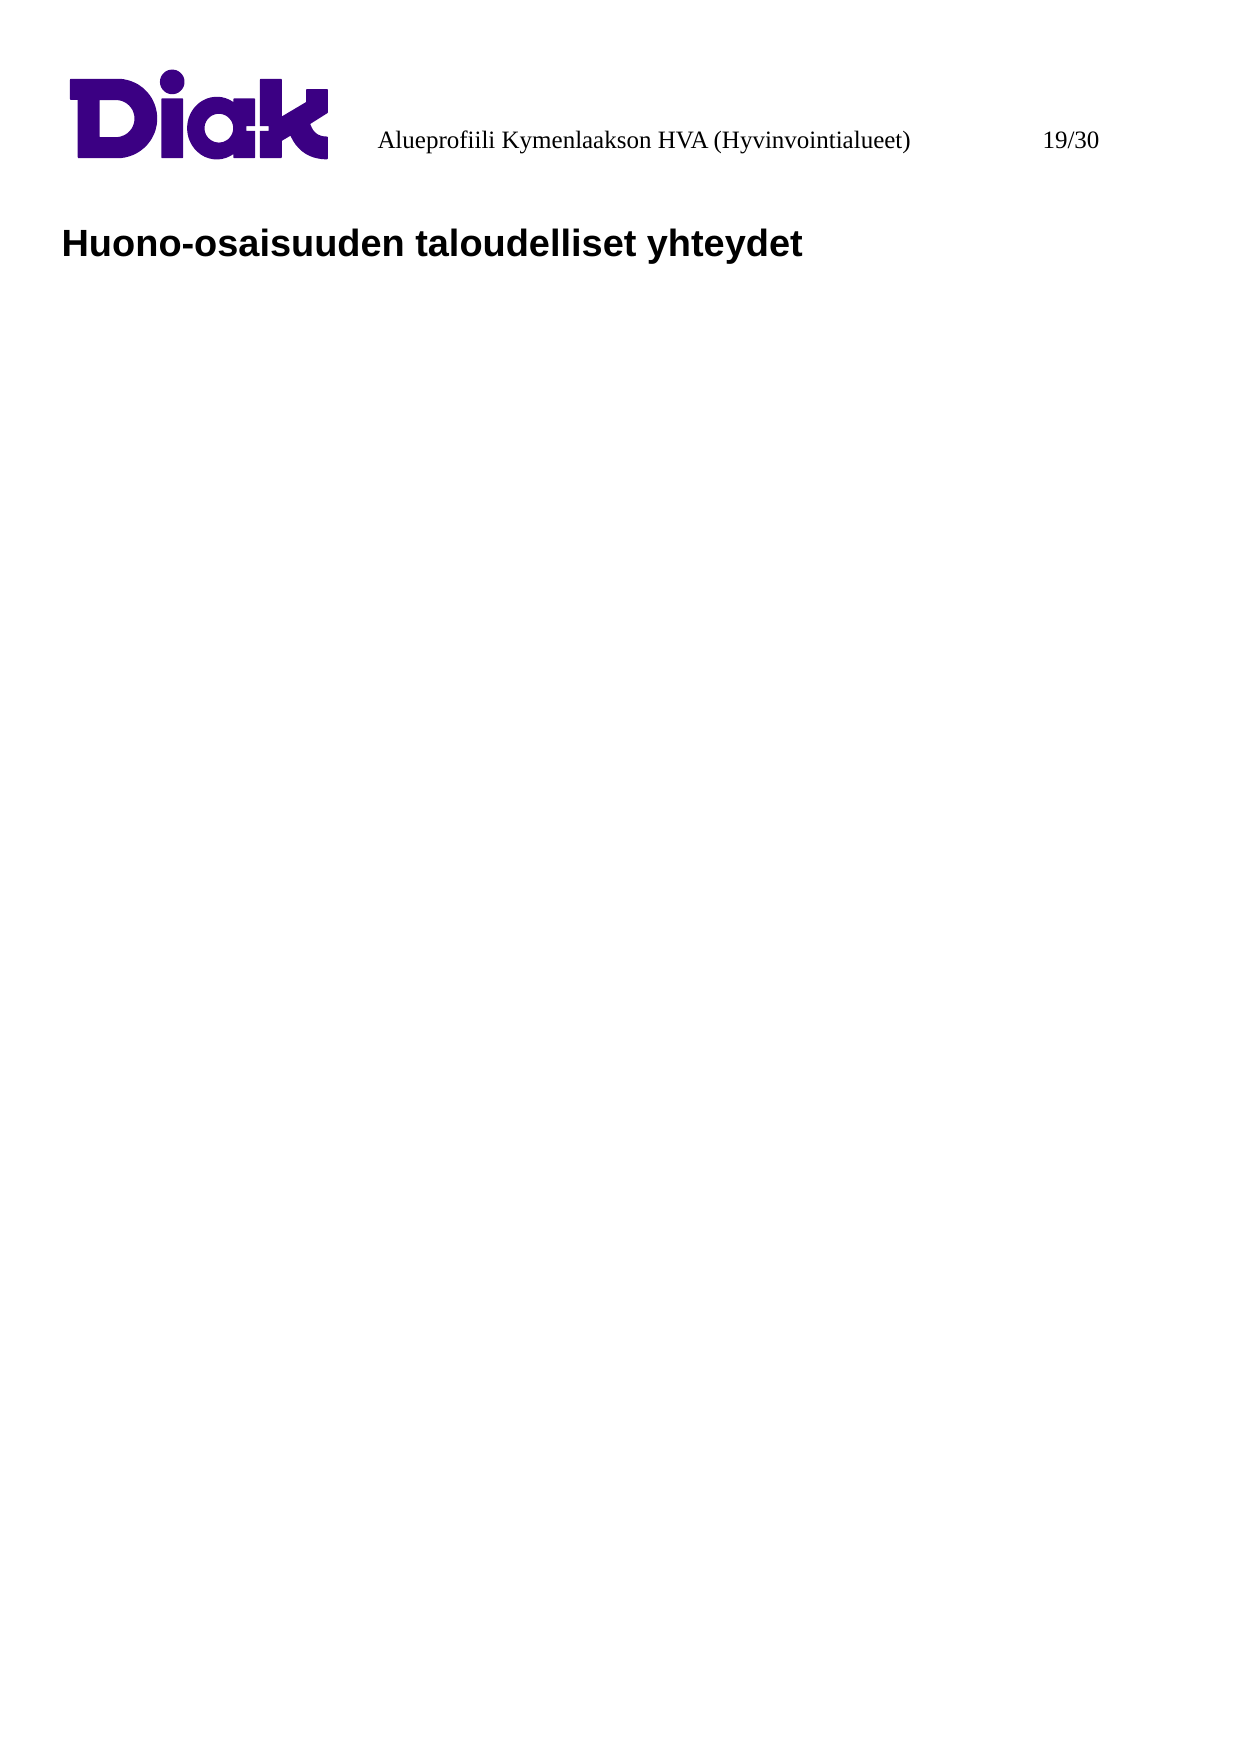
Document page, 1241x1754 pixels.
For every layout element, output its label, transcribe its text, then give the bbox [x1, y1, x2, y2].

subtitle Huono-osaisuuden taloudelliset yhteydet [61, 221, 1179, 265]
